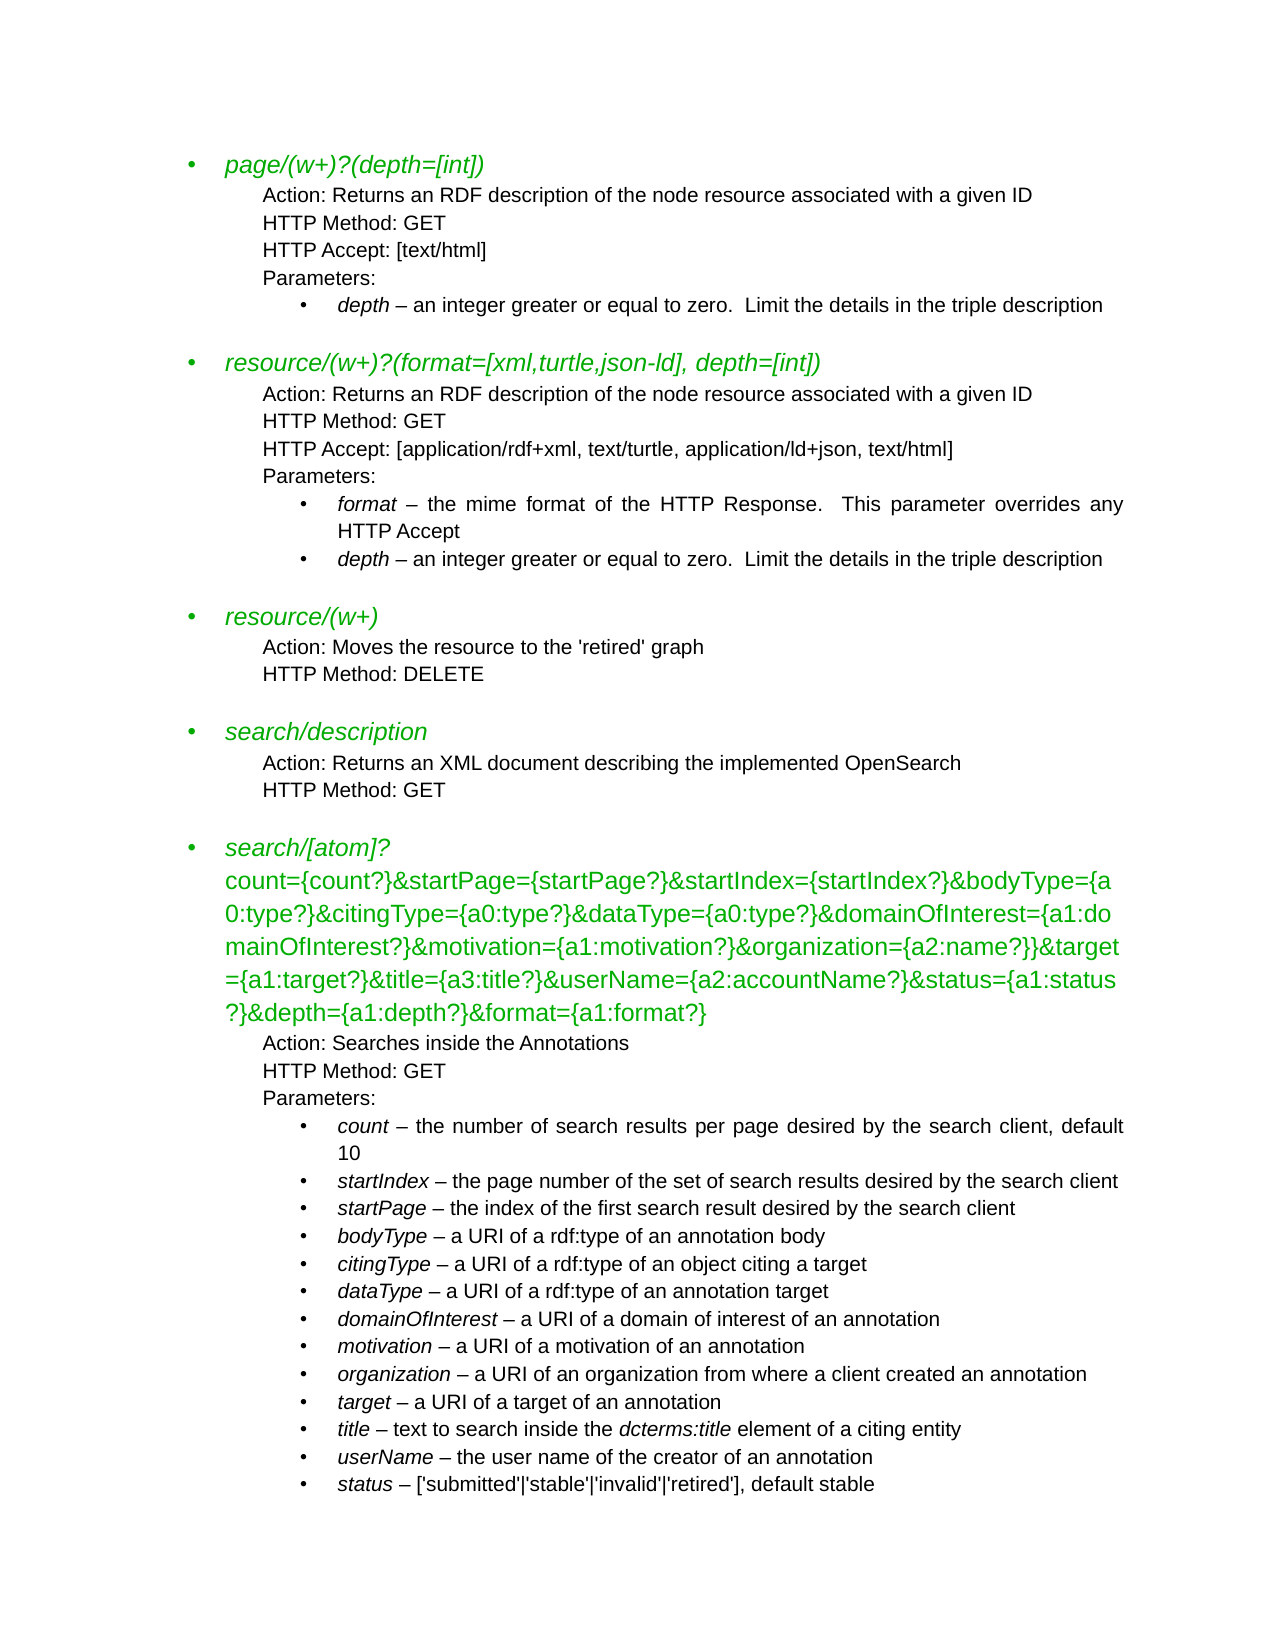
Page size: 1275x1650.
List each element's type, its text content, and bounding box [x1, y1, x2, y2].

list status – ['submitted'|'stable'|'invalid'|'retired'], default stable [300, 1472, 1125, 1496]
list HTTP Method: GET [225, 211, 1125, 234]
list HTTP Method: GET [225, 409, 1125, 433]
list depth – an integer greater or equal to zero. Limit the details in the triple description [300, 546, 1125, 571]
list title – text to search inside the dcterms:title element of a citing entity [300, 1417, 1125, 1441]
list Action: Moves the resource to the 'retired' graph [225, 635, 1125, 659]
list citingType – a URI of a rdf:type of an object citing a target [300, 1251, 1125, 1276]
list page/(w+)?(depth=[int]) [187, 150, 1125, 179]
list startPage – the index of the first search result desired by the search client [300, 1196, 1125, 1220]
list motivation – a URI of a motivation of an annotation [300, 1334, 1125, 1358]
list bodyType – a URI of a rdf:type of an annotation body [300, 1224, 1125, 1248]
list HTTP Method: DELETE [225, 662, 1125, 686]
list target – a URI of a target of an annotation [300, 1389, 1125, 1413]
list Parameters: [225, 1086, 1125, 1110]
list Action: Returns an RDF description of the node resource associated with a given ID [225, 183, 1125, 207]
list count – the number of search results per page desired by the search client, default 10 [300, 1113, 1125, 1165]
list Action: Searches inside the Annotations [225, 1031, 1125, 1055]
list Action: Returns an XML document describing the implemented OpenSearch [225, 750, 1125, 774]
text HTTP Method: GET [233, 778, 1125, 802]
list userName – the user name of the creator of an annotation [300, 1445, 1125, 1469]
list HTTP Accept: [text/html] [225, 238, 1125, 262]
list Action: Returns an RDF description of the node resource associated with a given ID [225, 381, 1125, 405]
list HTTP Method: GET [225, 1058, 1125, 1082]
list startIndex – the page number of the set of search results desired by the search client [300, 1169, 1125, 1193]
list resource/(w+) [187, 602, 1125, 630]
list organization – a URI of an organization from where a client created an annotation [300, 1362, 1125, 1386]
list domainOfInterest – a URI of a domain of interest of an annotation [300, 1307, 1125, 1331]
list Parameters: [225, 464, 1125, 488]
list dataType – a URI of a rdf:type of an annotation target [300, 1279, 1125, 1303]
list HTTP Accept: [application/rdf+xml, text/turtle, application/ld+json, text/html] [225, 436, 1125, 460]
list search/[atom]?count={count?}&startPage={startPage?}&startIndex={startIndex?}&bodyType={a0:type?}&citingType={a0:type?}&dataType={a0:type?}&domainOfInterest={a1:domainOfInterest?}&motivation={a1:motivation?}&organization={a2:name?}}&target={a1:target?}&title={a3:title?}&userName={a2:accountName?}&status={a1:status?}&depth={a1:depth?}&format={a1:format?} [187, 833, 1125, 1027]
list depth – an integer greater or equal to zero. Limit the details in the triple description [300, 293, 1125, 317]
list search/description [187, 717, 1125, 746]
list Parameters: [225, 266, 1125, 289]
list format – the mime format of the HTTP Response. This parameter overrides any HTTP Accept [300, 491, 1125, 543]
list resource/(w+)?(format=[xml,turtle,json-ld], depth=[int]) [187, 348, 1125, 377]
